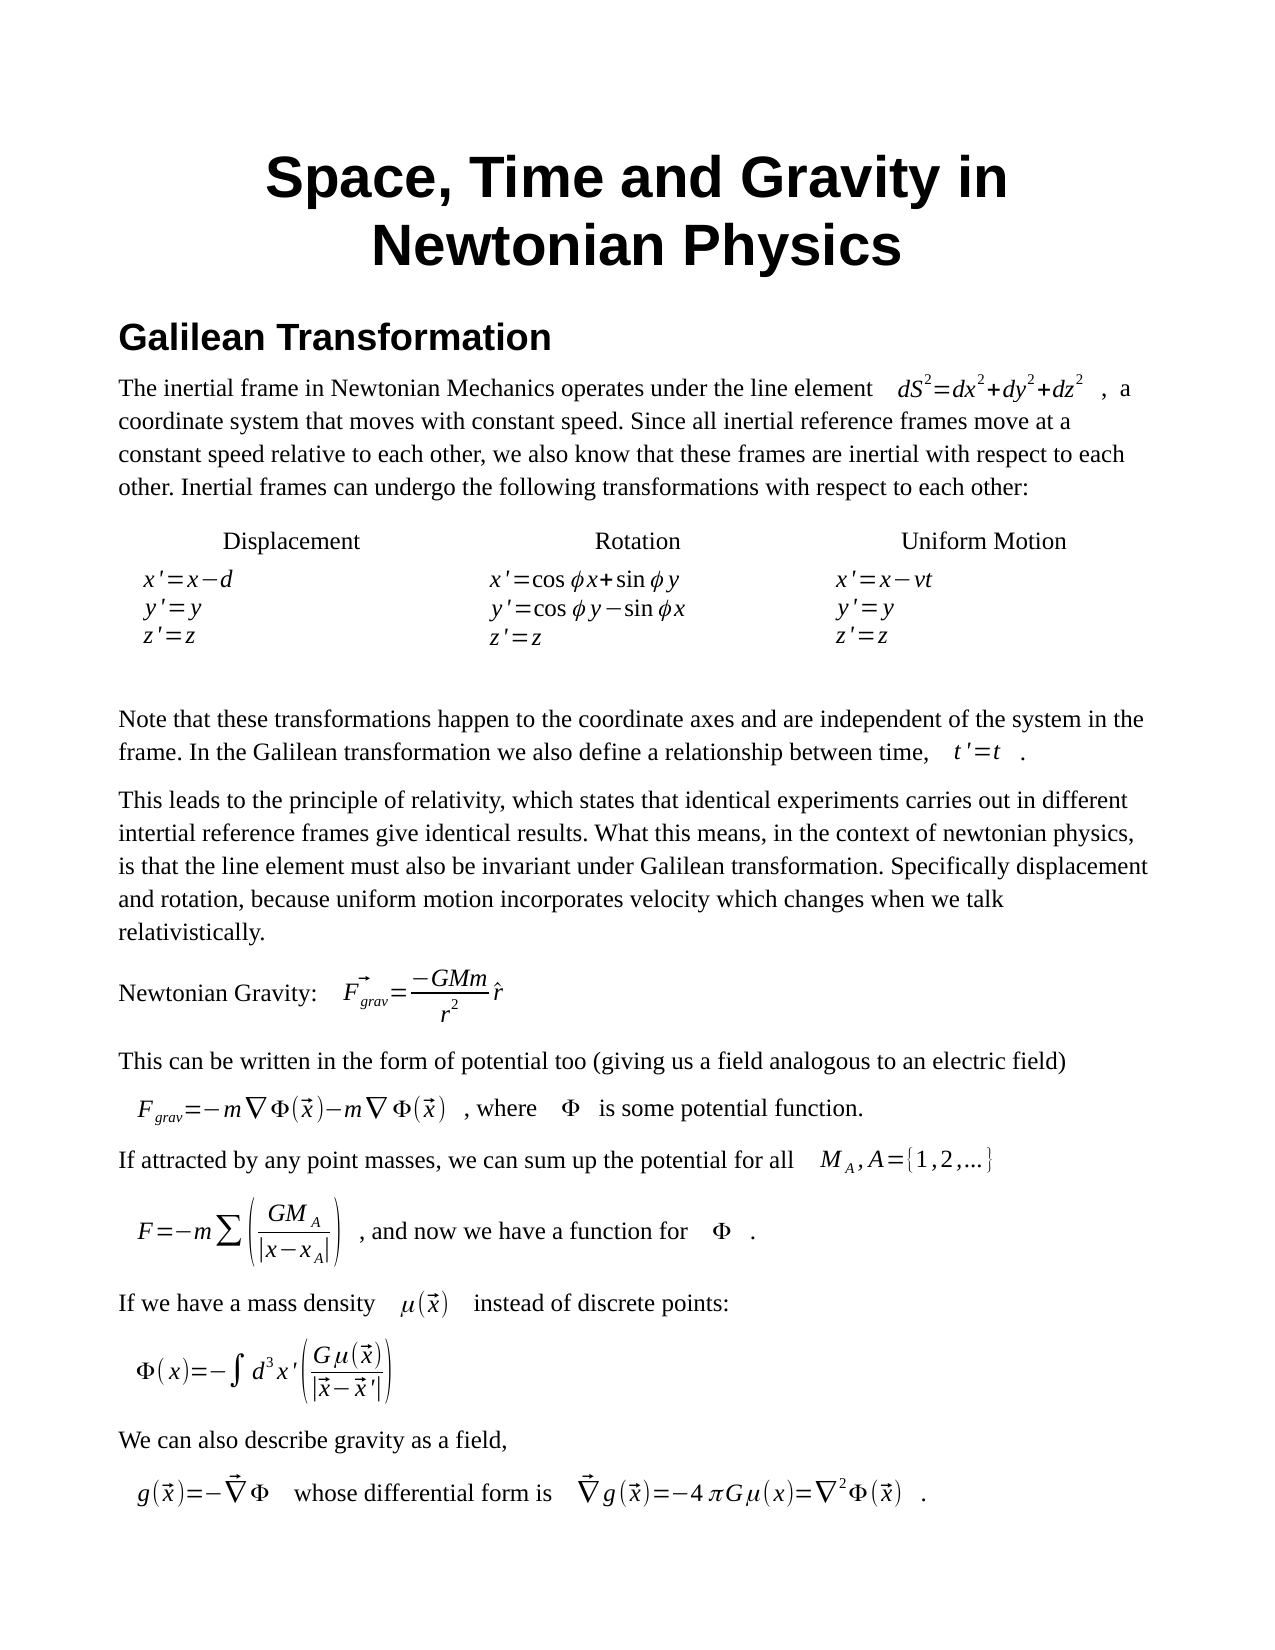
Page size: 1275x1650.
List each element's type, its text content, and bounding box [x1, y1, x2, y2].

text Note that these transformations happen to the coordinate axes and are independent of the system in the frame. In the Galilean transformation we also define a relationship between time, . [118, 704, 1157, 766]
text If we have a mass density instead of discrete points: [118, 1288, 1157, 1319]
table_header Rotation [464, 520, 811, 560]
text This can be written in the form of potential too (giving us a field analogous to an electric field) [118, 1046, 1157, 1074]
text whose differential form is . [118, 1473, 1157, 1509]
text This leads to the principle of relativity, which states that identical experiments carries out in different intertial reference frames give identical results. What this means, in the context of newtonian physics, is that the line element must also be invariant under Galilean transformation. Specifically displacement and rotation, because uniform motion incorporates velocity which changes when we talk relativistically. [118, 785, 1157, 946]
text , where is some potential function. [118, 1093, 1157, 1126]
table_header Uniform Motion [811, 520, 1157, 560]
table_header Displacement [118, 520, 464, 560]
table_cell [118, 560, 464, 656]
text If attracted by any point masses, we can sum up the potential for all [118, 1145, 1157, 1177]
text We can also describe gravity as a field, [118, 1425, 1157, 1454]
table_cell [464, 560, 811, 656]
title Space, Time and Gravity in Newtonian Physics [118, 143, 1157, 277]
subtitle Galilean Transformation [118, 315, 1157, 358]
text The inertial frame in Newtonian Mechanics operates under the line element , a coordinate system that moves with constant speed. Since all inertial reference frames move at a constant speed relative to each other, we also know that these frames are inertial with respect to each other. Inertial frames can undergo the following transformations with respect to each other: [118, 371, 1157, 501]
text , and now we have a function for . [118, 1196, 1157, 1269]
text Newtonian Gravity: [118, 964, 1157, 1027]
table_cell [811, 560, 1157, 656]
